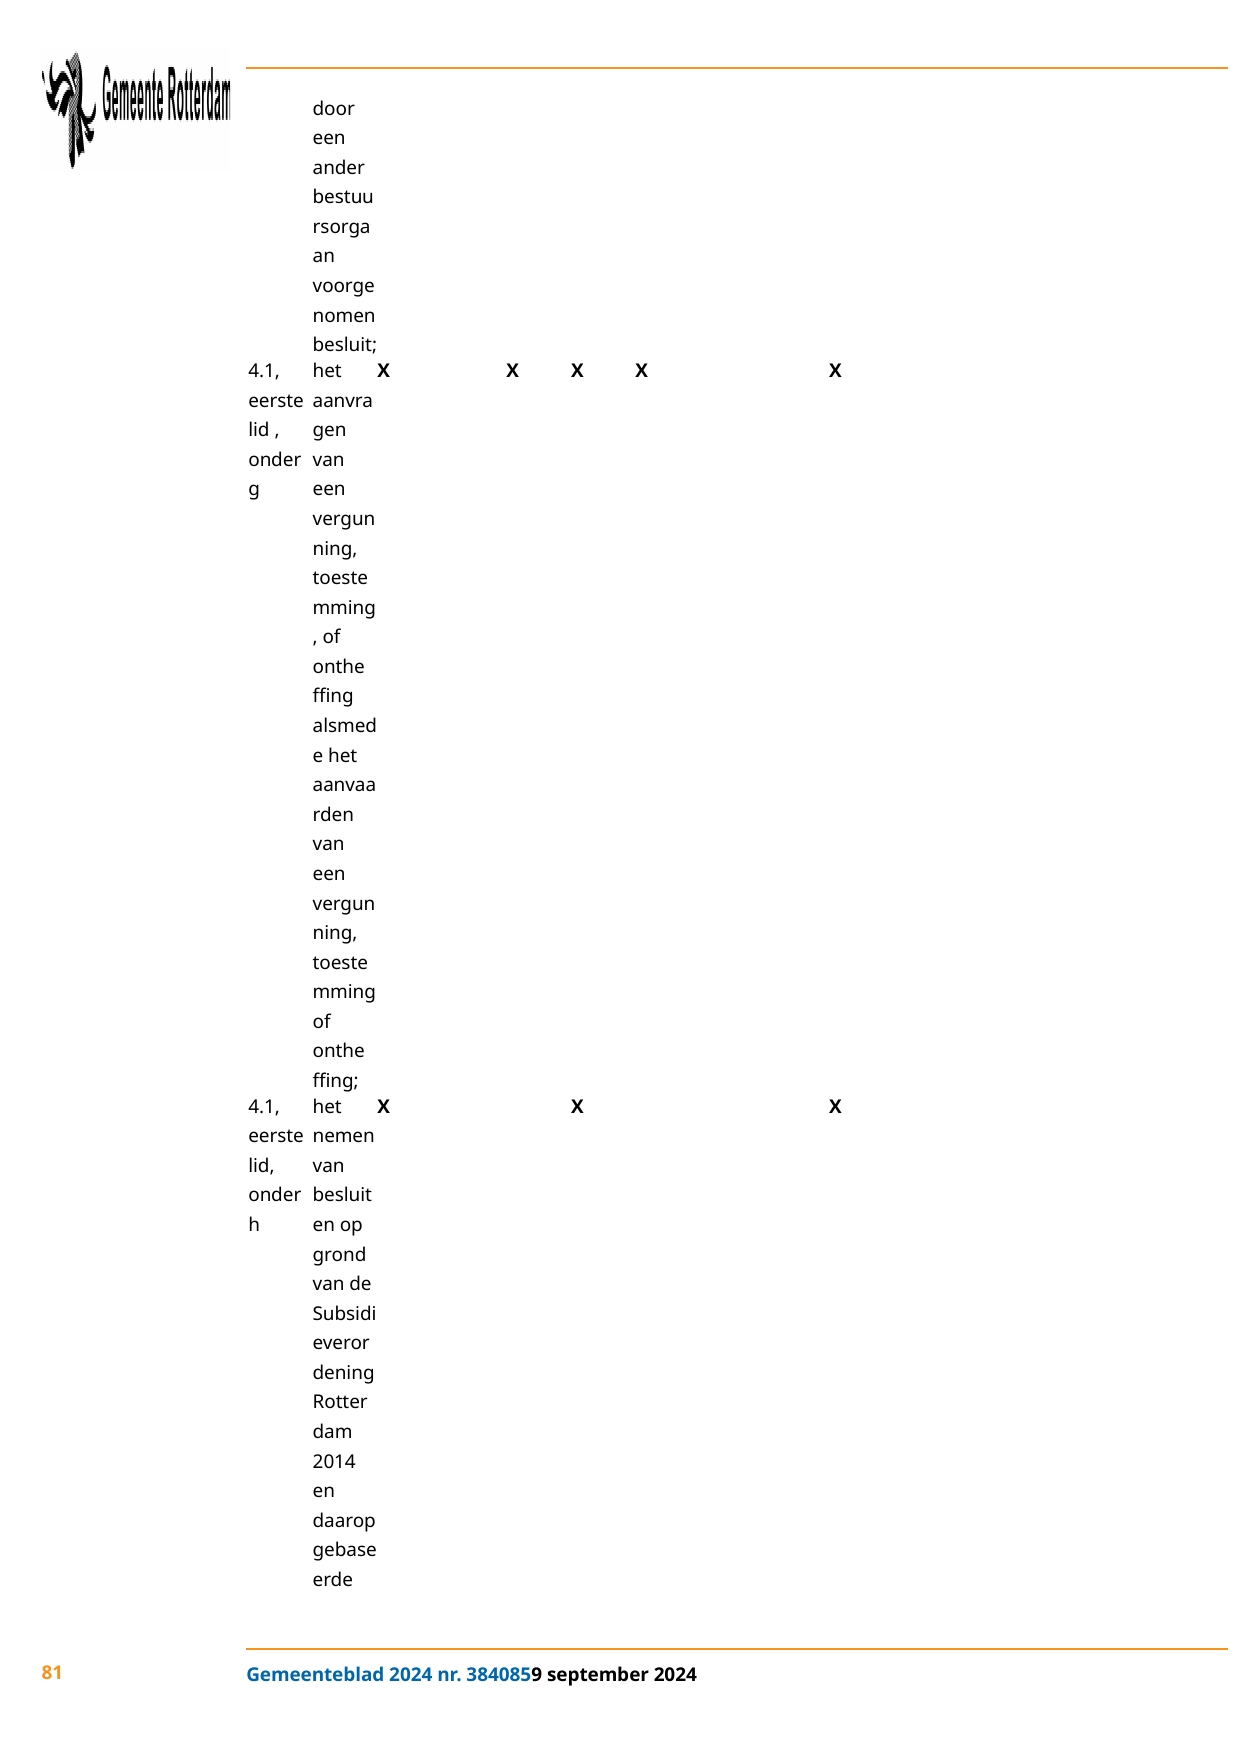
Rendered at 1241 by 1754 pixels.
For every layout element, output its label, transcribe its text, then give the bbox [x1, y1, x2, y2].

table_cell [894, 1093, 1022, 1592]
table_cell [506, 95, 571, 357]
table_cell [248, 95, 312, 357]
table_cell [635, 95, 700, 357]
table_cell X [571, 357, 635, 1093]
table_cell X [571, 1093, 635, 1592]
table_cell [571, 95, 635, 357]
table_cell [829, 95, 893, 357]
table_cell [764, 95, 829, 357]
table_cell door een ander bestuursorgaan voorgenomen besluit; [313, 95, 377, 357]
table_cell X [635, 357, 700, 1093]
table_cell [1023, 1093, 1152, 1592]
table_cell [764, 1093, 829, 1592]
table_cell [635, 1093, 700, 1592]
table_cell [1023, 357, 1152, 1093]
table_cell het aanvragen van een vergunning, toestemming, of ontheffing alsmede het aanvaarden van een vergunning, toestemming of ontheffing; [313, 357, 377, 1093]
table_cell 4.1, eerste lid, onder h [248, 1093, 312, 1592]
table_cell [377, 95, 506, 357]
table_cell [894, 95, 1022, 357]
table_cell X [506, 357, 571, 1093]
table_cell X [377, 357, 506, 1093]
table_cell [764, 357, 829, 1093]
table_cell X [829, 1093, 893, 1592]
table_cell [700, 1093, 764, 1592]
table_cell het nemen van besluiten op grond van de Subsidieverordening Rotterdam 2014 en daarop gebaseerde [313, 1093, 377, 1592]
table_cell [1023, 95, 1152, 357]
table_cell [506, 1093, 571, 1592]
table_cell [700, 357, 764, 1093]
table_cell X [377, 1093, 506, 1592]
table_cell 4.1, eerste lid , onder g [248, 357, 312, 1093]
picture [41, 47, 231, 172]
table_cell X [829, 357, 893, 1093]
table_cell [894, 357, 1022, 1093]
table_cell [700, 95, 764, 357]
